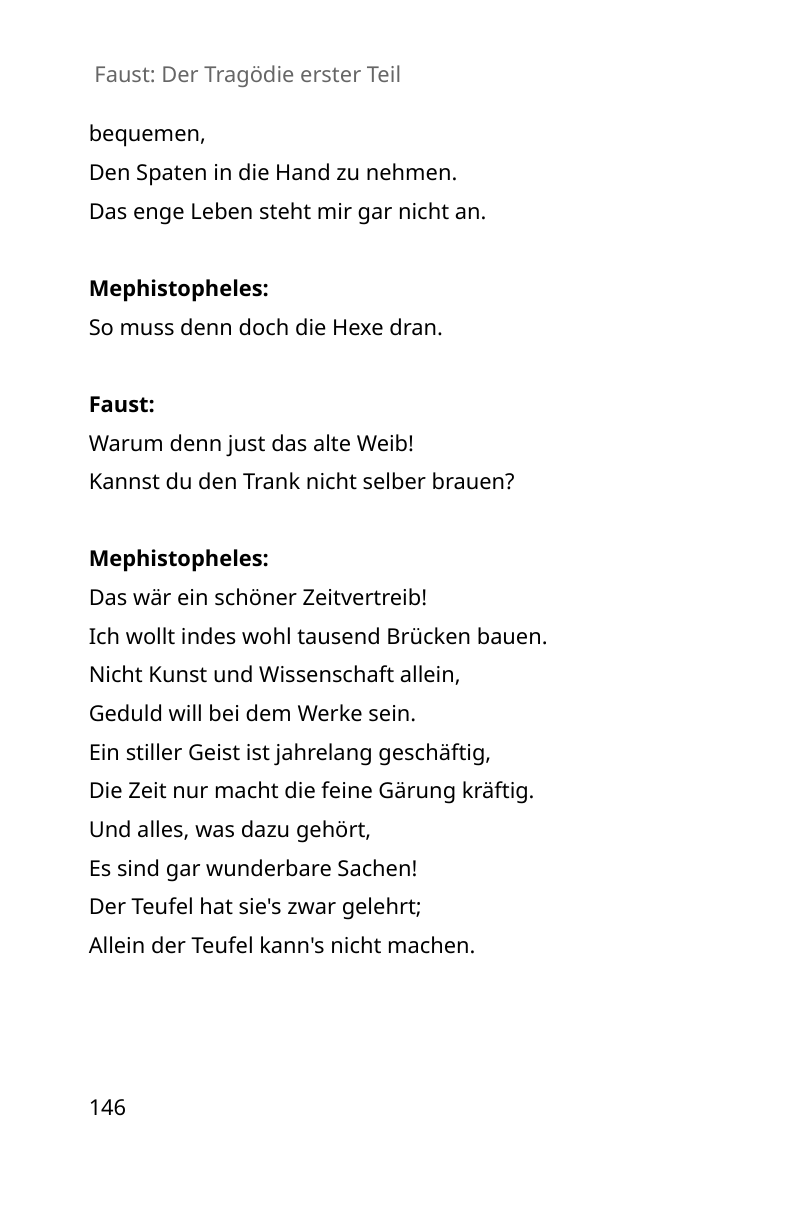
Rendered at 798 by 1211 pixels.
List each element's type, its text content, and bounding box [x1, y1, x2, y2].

text Mephistopheles: Das wär ein schöner Zeitvertreib! Ich wollt indes wohl tausend Brücken bauen. Nicht Kunst und Wissenschaft allein, Geduld will bei dem Werke sein. Ein stiller Geist ist jahrelang geschäftig, Die Zeit nur macht die feine Gärung kräftig. Und alles, was dazu gehört, Es sind gar wunderbare Sachen! Der Teufel hat sie's zwar gelehrt; Allein der Teufel kann's nicht machen. [88, 522, 679, 960]
text bequemen, Den Spaten in die Hand zu nehmen. Das enge Leben steht mir gar nicht an. [88, 118, 679, 225]
text Mephistopheles: So muss denn doch die Hexe dran. [88, 252, 679, 341]
text Faust: Warum denn just das alte Weib! Kannst du den Trank nicht selber brauen? [88, 368, 679, 496]
